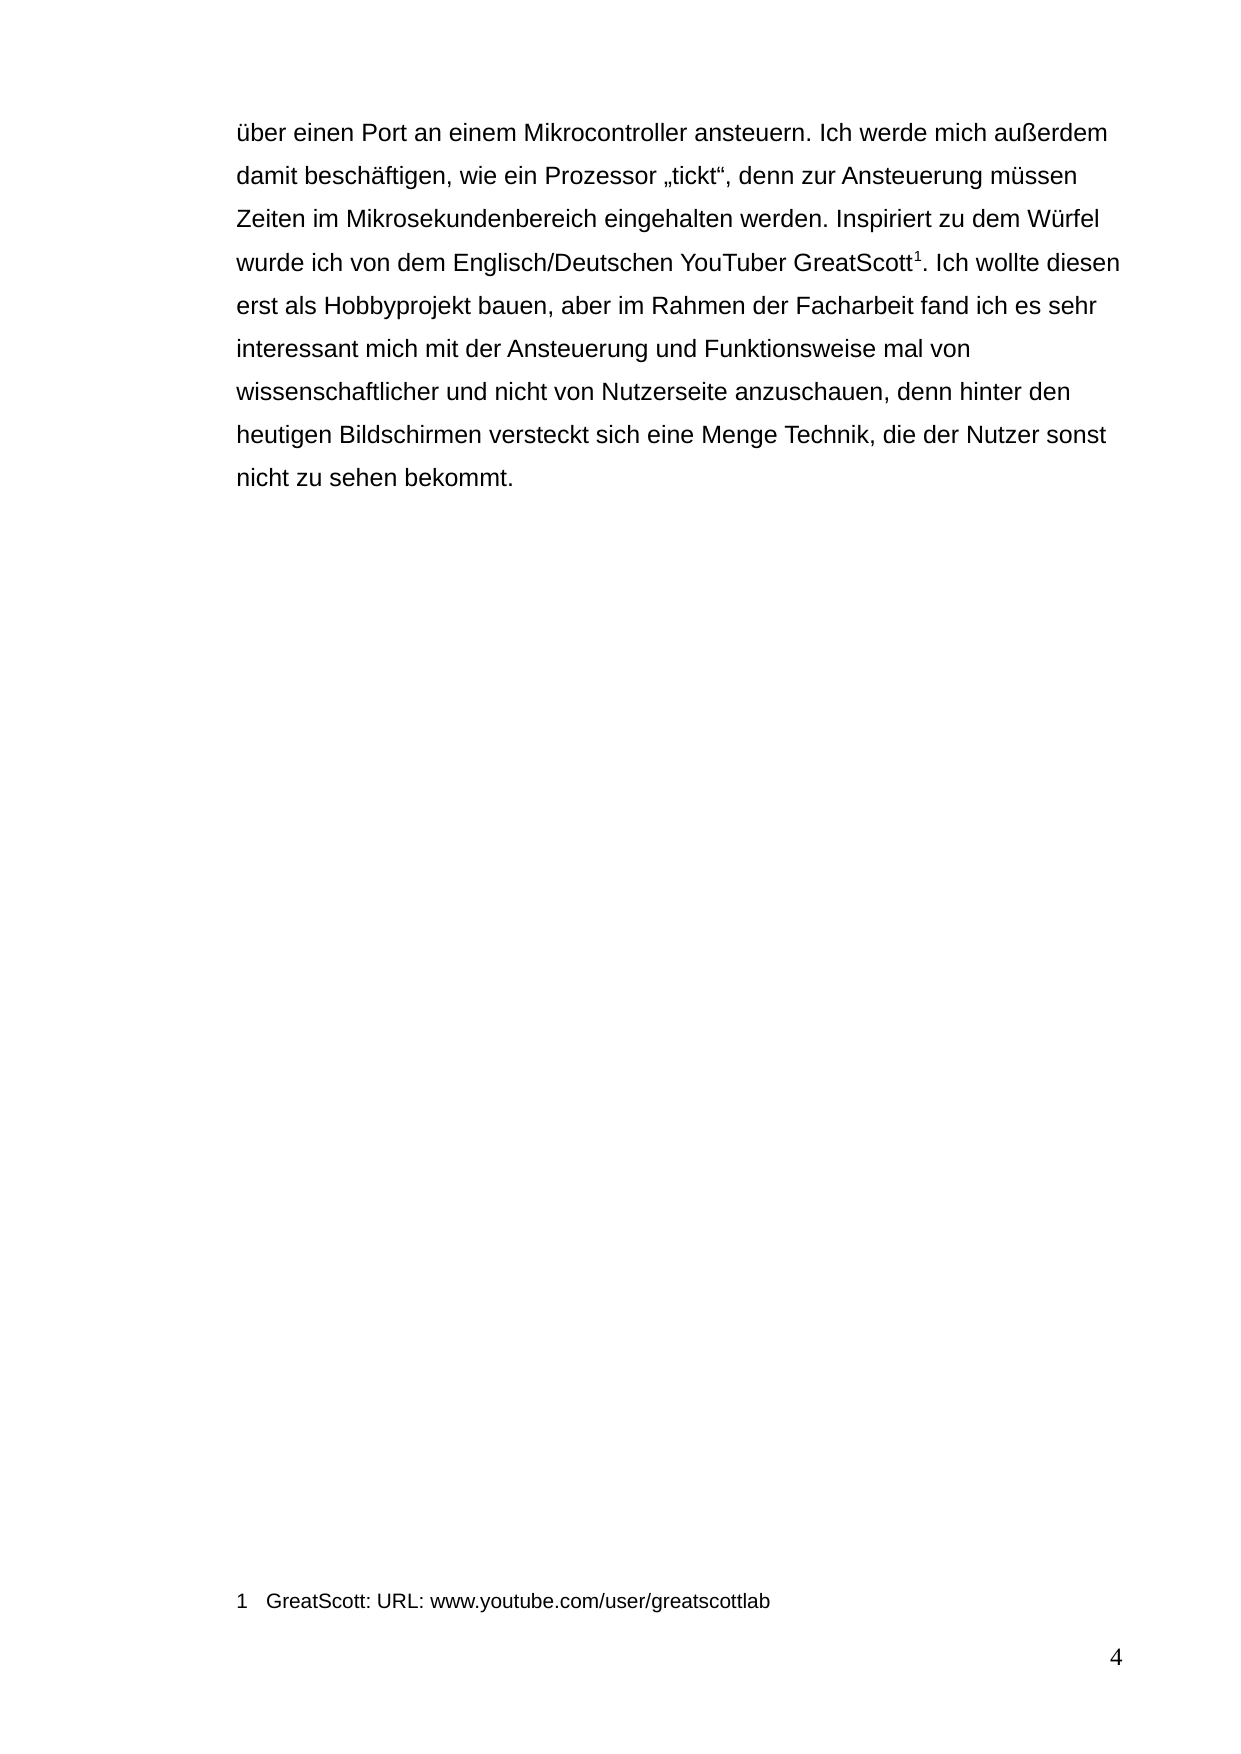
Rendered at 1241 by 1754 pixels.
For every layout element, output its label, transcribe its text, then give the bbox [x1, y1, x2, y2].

text über einen Port an einem Mikrocontroller ansteuern. Ich werde mich außerdem damit beschäftigen, wie ein Prozessor „tickt“, denn zur Ansteuerung müssen Zeiten im Mikrosekundenbereich eingehalten werden. Inspiriert zu dem Würfel wurde ich von dem Englisch/Deutschen YouTuber GreatScott. Ich wollte diesen erst als Hobbyprojekt bauen, aber im Rahmen der Facharbeit fand ich es sehr interessant mich mit der Ansteuerung und Funktionsweise mal von wissenschaftlicher und nicht von Nutzerseite anzuschauen, denn hinter den heutigen Bildschirmen versteckt sich eine Menge Technik, die der Nutzer sonst nicht zu sehen bekommt. [236, 118, 1122, 492]
text GreatScott: URL: www.youtube.com/user/greatscottlab [236, 1589, 1122, 1613]
